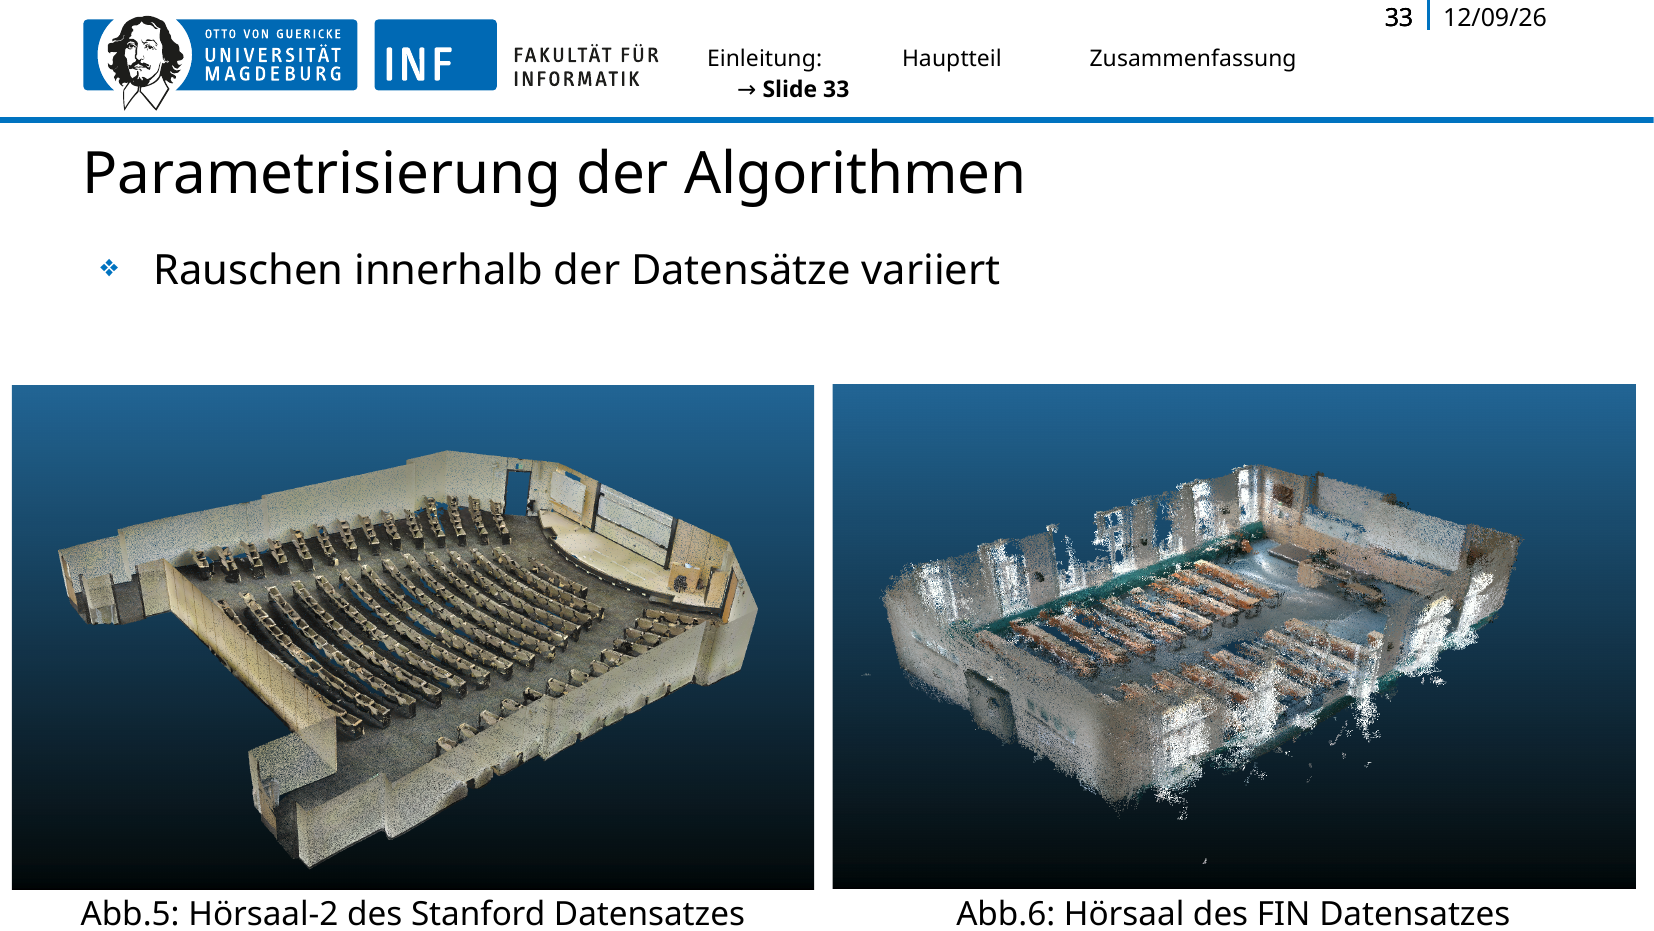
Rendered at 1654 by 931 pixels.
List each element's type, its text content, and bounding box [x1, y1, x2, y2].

picture [832, 384, 1636, 882]
text_box Abb.5: Hörsaal-2 des Stanford Datensatzes [15, 882, 811, 931]
picture [11, 385, 815, 890]
list Rauschen innerhalb der Datensätze variiert [82, 240, 1571, 916]
text_box Abb.6: Hörsaal des FIN Datensatzes [832, 882, 1636, 931]
title Parametrisierung der Algorithmen [82, 131, 1571, 211]
